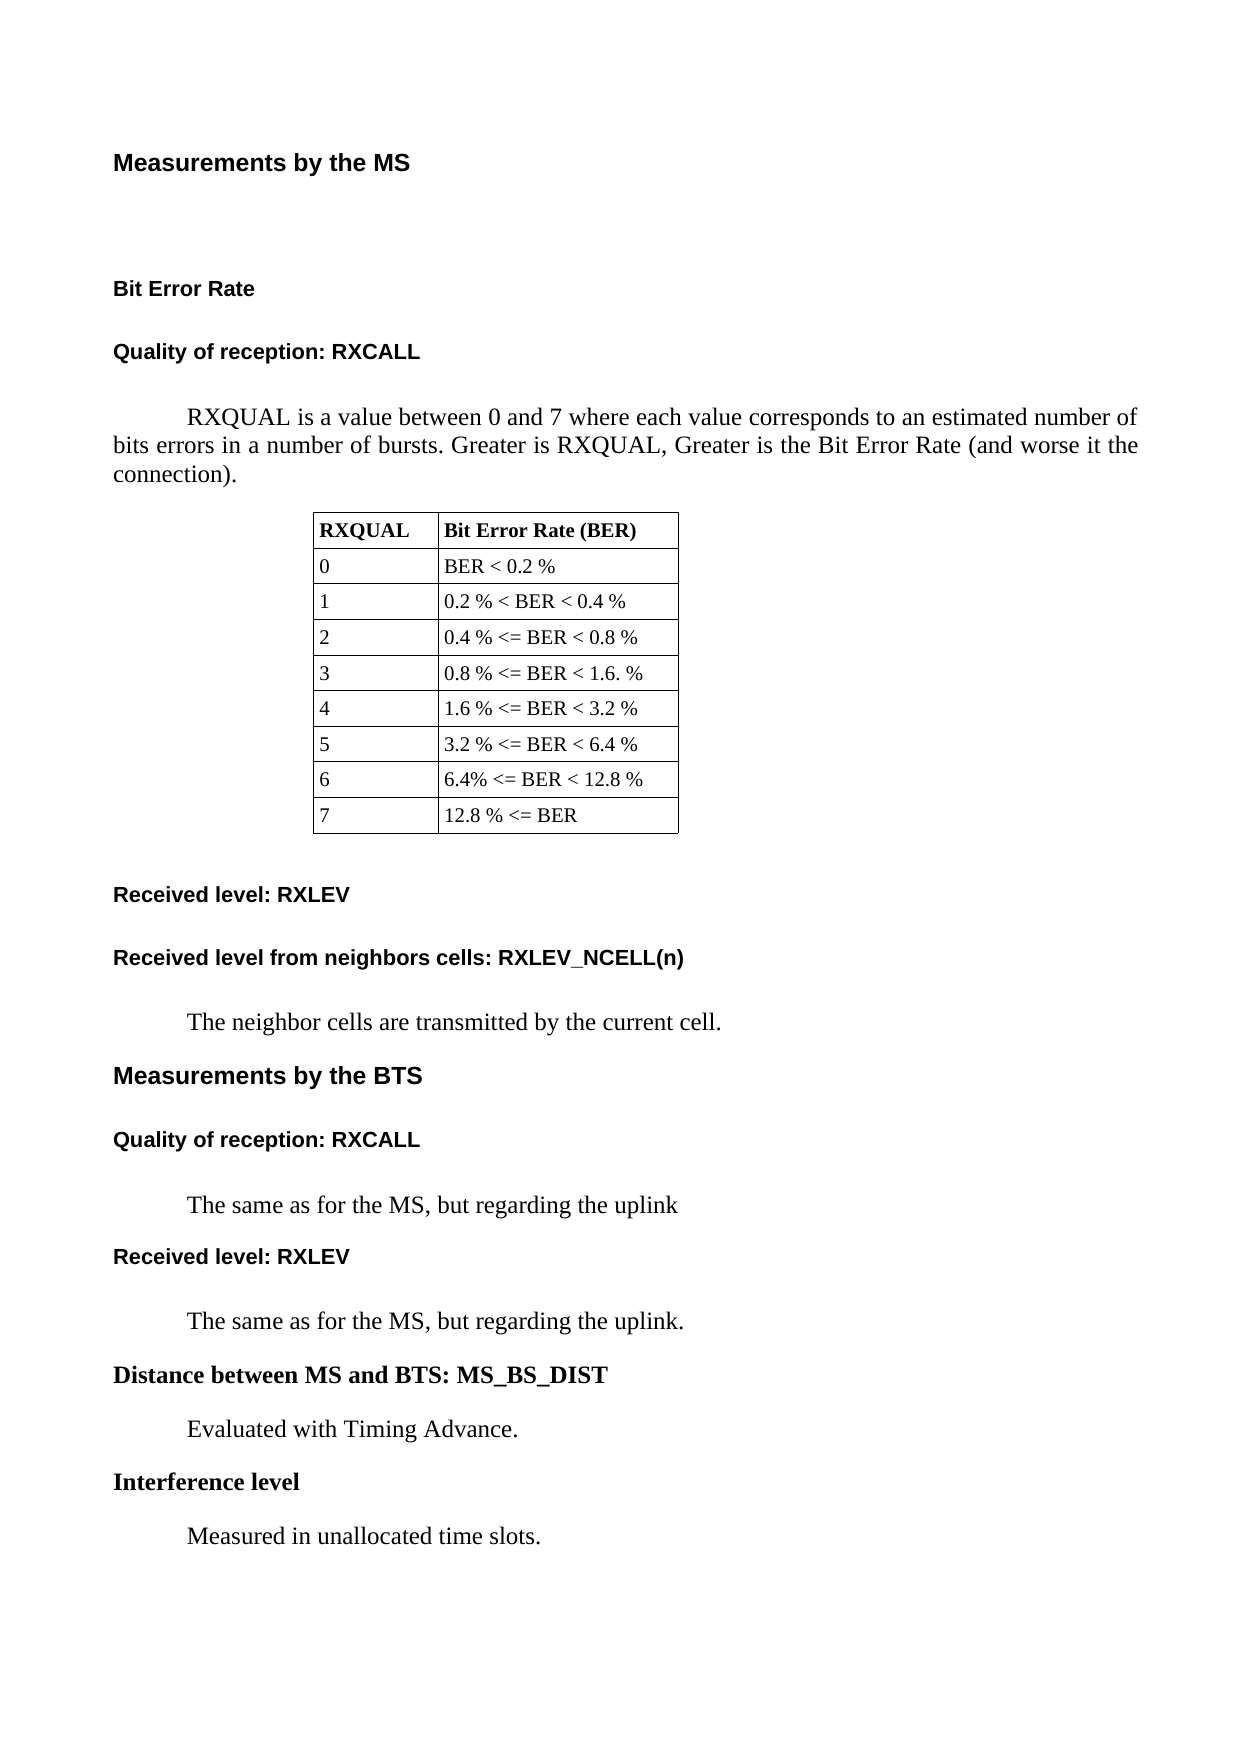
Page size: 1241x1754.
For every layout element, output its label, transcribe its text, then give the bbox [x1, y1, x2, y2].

table_header Bit Error Rate (BER) [439, 513, 678, 548]
subtitle Quality of reception: RXCALL [113, 1127, 1139, 1152]
table_cell 6 [314, 762, 438, 797]
table_cell 0.4 % <= BER < 0.8 % [439, 620, 678, 654]
text Measured in unallocated time slots. [113, 1521, 1139, 1550]
table_cell BER < 0.2 % [439, 549, 678, 583]
table_cell 2 [314, 620, 438, 654]
text The same as for the MS, but regarding the uplink [113, 1190, 1139, 1218]
table_cell 1.6 % <= BER < 3.2 % [439, 691, 678, 726]
table_cell 12.8 % <= BER [439, 798, 678, 833]
text Interference level [113, 1467, 1139, 1496]
subtitle Received level from neighbors cells: RXLEV_NCELL(n) [113, 944, 1139, 970]
table_cell 0 [314, 549, 438, 583]
table_cell 6.4% <= BER < 12.8 % [439, 762, 678, 797]
text Evaluated with Timing Advance. [113, 1414, 1139, 1442]
table_cell 3.2 % <= BER < 6.4 % [439, 727, 678, 761]
table_cell 0.2 % < BER < 0.4 % [439, 584, 678, 619]
table_header RXQUAL [314, 513, 438, 548]
subtitle Bit Error Rate [113, 276, 1139, 302]
table_cell 0.8 % <= BER < 1.6. % [439, 656, 678, 690]
subtitle Measurements by the BTS [113, 1061, 1139, 1089]
subtitle Received level: RXLEV [113, 1243, 1139, 1269]
text The same as for the MS, but regarding the uplink. [113, 1306, 1139, 1335]
table_cell 1 [314, 584, 438, 619]
subtitle Quality of reception: RXCALL [113, 339, 1139, 364]
text Distance between MS and BTS: MS_BS_DIST [113, 1360, 1139, 1389]
table_cell 4 [314, 691, 438, 726]
table_cell 5 [314, 727, 438, 761]
subtitle Received level: RXLEV [113, 882, 1139, 907]
text RXQUAL is a value between 0 and 7 where each value corresponds to an estimated number of bits errors in a number of bursts. Greater is RXQUAL, Greater is the Bit Error Rate (and worse it the connection). [113, 402, 1139, 488]
subtitle Measurements by the MS [113, 148, 1139, 176]
text The neighbor cells are transmitted by the current cell. [113, 1007, 1139, 1036]
table_cell 7 [314, 798, 438, 833]
table_cell 3 [314, 656, 438, 690]
